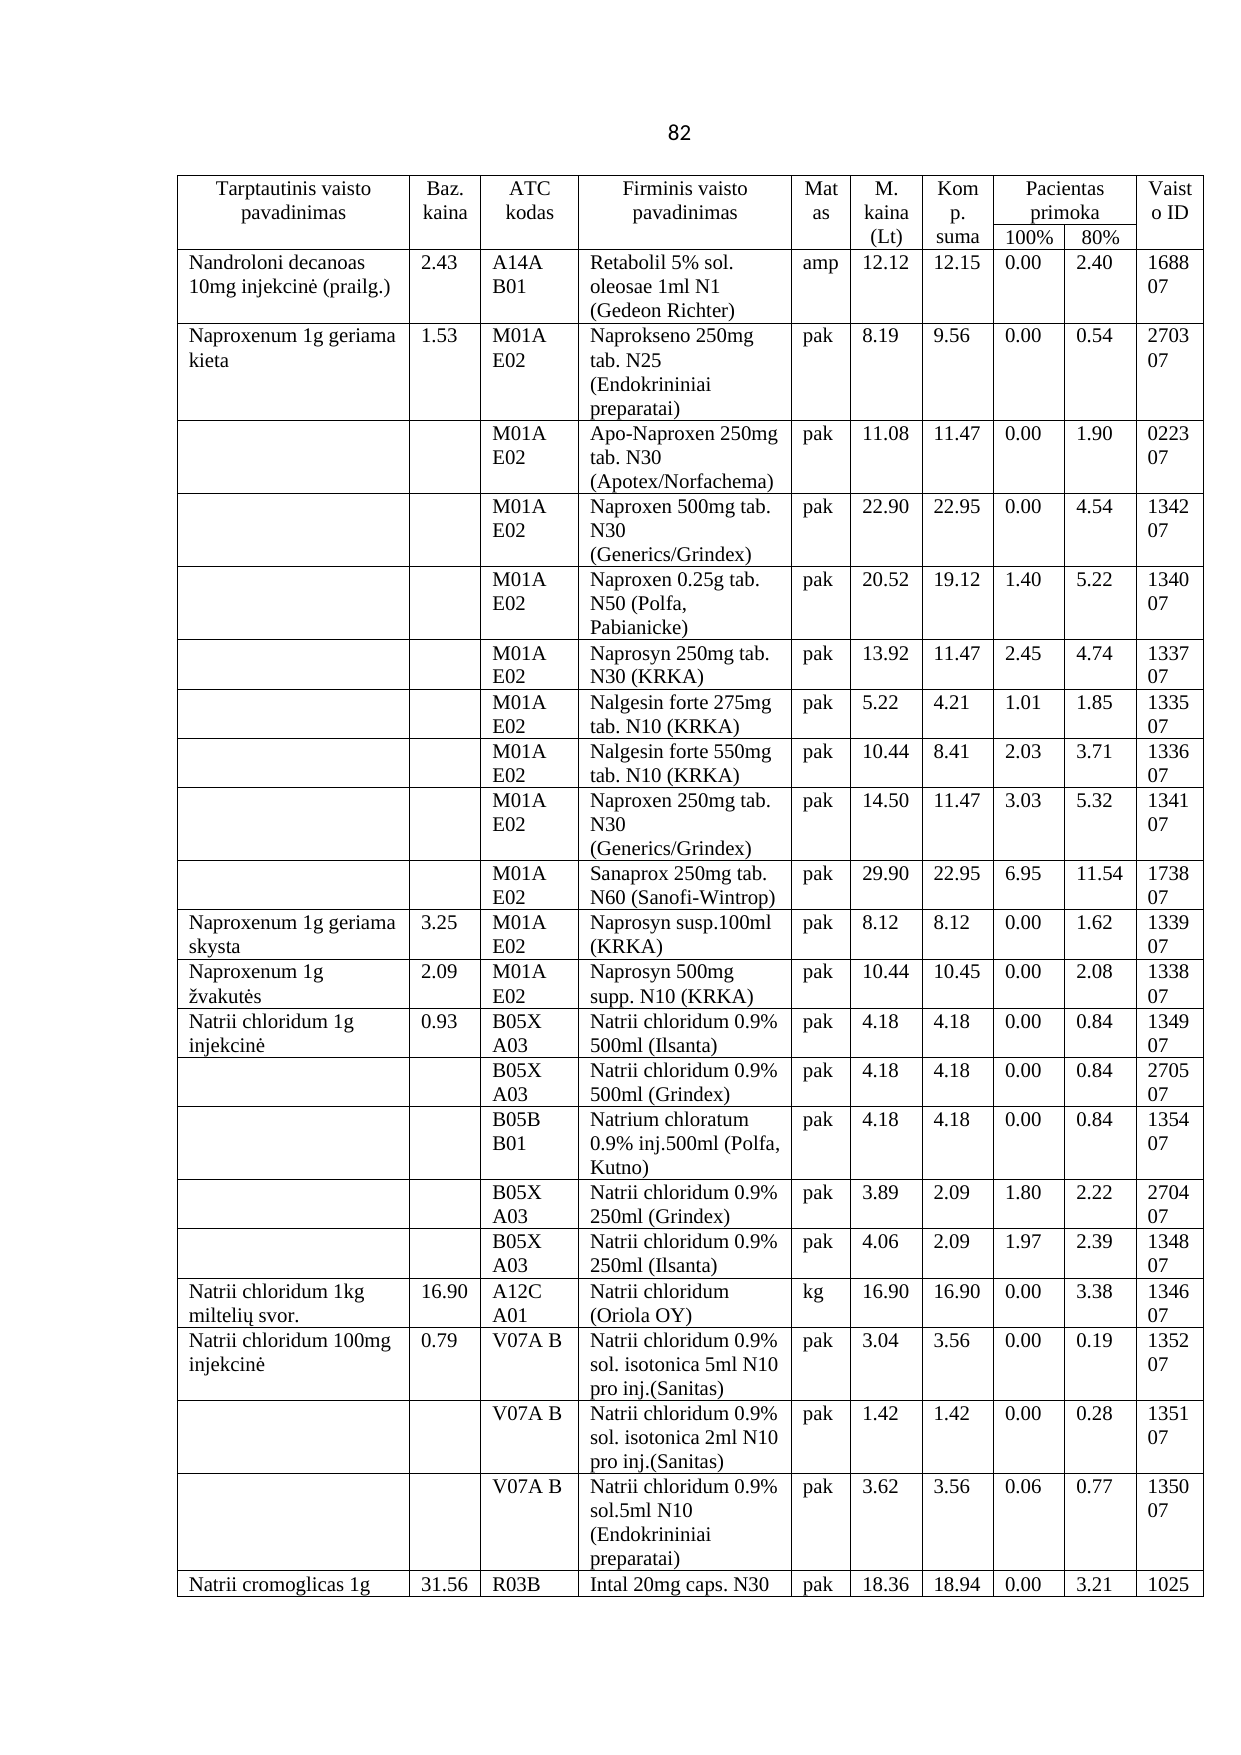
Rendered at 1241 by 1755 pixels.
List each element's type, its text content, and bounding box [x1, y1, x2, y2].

table_cell M01A E02 [481, 640, 578, 688]
table_cell M01A E02 [481, 861, 578, 909]
table_cell [178, 1401, 409, 1473]
table_cell pak [792, 861, 850, 909]
table_cell 2.09 [410, 960, 480, 1008]
table_cell 0.00 [994, 960, 1064, 1008]
table_cell 133707 [1137, 640, 1203, 688]
table_cell 5.22 [1065, 567, 1136, 639]
table_cell 1.62 [1065, 910, 1136, 958]
table_cell pak [792, 567, 850, 639]
table_cell 3.62 [851, 1474, 922, 1570]
table_cell V07A B [481, 1401, 578, 1473]
table_cell Naprosyn 250mg tab. N30 (KRKA) [579, 640, 791, 688]
table_cell 3.38 [1065, 1279, 1136, 1327]
table_cell 173807 [1137, 861, 1203, 909]
table_cell 3.71 [1065, 739, 1136, 787]
table_cell 8.12 [851, 910, 922, 958]
table_cell A12C A01 [481, 1279, 578, 1327]
table_cell 0.84 [1065, 1009, 1136, 1057]
table_cell 168807 [1137, 250, 1203, 322]
table_cell 11.47 [923, 421, 993, 493]
table_cell Natrii chloridum 0.9% sol.5ml N10 (Endokrininiai preparatai) [579, 1474, 791, 1570]
table_cell 1.97 [994, 1229, 1064, 1277]
table_cell 134207 [1137, 494, 1203, 566]
table_cell pak [792, 1107, 850, 1179]
table_cell 2.40 [1065, 250, 1136, 322]
table_cell pak [792, 788, 850, 860]
table_cell 12.15 [923, 250, 993, 322]
table_cell 5.32 [1065, 788, 1136, 860]
table_cell 2.08 [1065, 960, 1136, 1008]
table_cell [178, 1180, 409, 1228]
table_header Firminis vaisto pavadinimas [579, 176, 791, 249]
table_cell 8.41 [923, 739, 993, 787]
table_cell 0.00 [994, 1571, 1064, 1596]
table_cell 0.00 [994, 250, 1064, 322]
table_cell 0.00 [994, 324, 1064, 420]
table_cell B05X A03 [481, 1058, 578, 1106]
table_cell 3.03 [994, 788, 1064, 860]
table_cell A14A B01 [481, 250, 578, 322]
table_cell Natrii chloridum 100mg injekcinė [178, 1328, 409, 1400]
table_cell 6.95 [994, 861, 1064, 909]
table_cell [410, 690, 480, 738]
table_cell Natrium chloratum 0.9% inj.500ml (Polfa, Kutno) [579, 1107, 791, 1179]
table_cell 133507 [1137, 690, 1203, 738]
table_cell 134007 [1137, 567, 1203, 639]
table_cell [178, 421, 409, 493]
table_cell [178, 494, 409, 566]
table_cell [410, 640, 480, 688]
table_cell 2.45 [994, 640, 1064, 688]
table_cell pak [792, 1571, 850, 1596]
table_cell 135407 [1137, 1107, 1203, 1179]
table_cell Natrii chloridum 1kg miltelių svor. [178, 1279, 409, 1327]
table_cell 133907 [1137, 910, 1203, 958]
table_cell pak [792, 1058, 850, 1106]
table_cell pak [792, 1229, 850, 1277]
table_cell 134907 [1137, 1009, 1203, 1057]
table_cell Natrii chloridum 0.9% sol. isotonica 5ml N10 pro inj.(Sanitas) [579, 1328, 791, 1400]
table_cell pak [792, 1328, 850, 1400]
table_cell 270407 [1137, 1180, 1203, 1228]
table_cell 22.95 [923, 861, 993, 909]
table_header Vaisto ID [1137, 176, 1203, 249]
table_cell 29.90 [851, 861, 922, 909]
table_cell V07A B [481, 1474, 578, 1570]
table_cell 10.45 [923, 960, 993, 1008]
table_cell 16.90 [923, 1279, 993, 1327]
table_cell 22.90 [851, 494, 922, 566]
table_cell 3.89 [851, 1180, 922, 1228]
table_cell 3.56 [923, 1328, 993, 1400]
table_cell 135007 [1137, 1474, 1203, 1570]
table_cell 18.36 [851, 1571, 922, 1596]
table_cell 1.40 [994, 567, 1064, 639]
table_cell 4.06 [851, 1229, 922, 1277]
table_cell 4.18 [923, 1009, 993, 1057]
table_cell 100% [994, 225, 1064, 249]
table_cell pak [792, 690, 850, 738]
table_cell 13.92 [851, 640, 922, 688]
table_cell Naproxen 0.25g tab. N50 (Polfa, Pabianicke) [579, 567, 791, 639]
table_cell 10.44 [851, 960, 922, 1008]
table_cell Naprosyn susp.100ml (KRKA) [579, 910, 791, 958]
table_cell 0.00 [994, 421, 1064, 493]
table_header Baz. kaina [410, 176, 480, 249]
table_cell [178, 1229, 409, 1277]
table_cell 1.90 [1065, 421, 1136, 493]
table_cell 1.85 [1065, 690, 1136, 738]
table_cell [410, 1058, 480, 1106]
table_cell pak [792, 1474, 850, 1570]
table_cell M01A E02 [481, 494, 578, 566]
table_cell 270307 [1137, 324, 1203, 420]
table_cell [410, 788, 480, 860]
table_cell M01A E02 [481, 960, 578, 1008]
table_cell 3.25 [410, 910, 480, 958]
table_cell 0.84 [1065, 1107, 1136, 1179]
table_cell M01A E02 [481, 567, 578, 639]
table_cell V07A B [481, 1328, 578, 1400]
table_cell 0.00 [994, 910, 1064, 958]
table_cell 1.42 [923, 1401, 993, 1473]
table_cell pak [792, 421, 850, 493]
table_cell 4.18 [923, 1058, 993, 1106]
table_cell 1025 [1137, 1571, 1203, 1596]
table_cell 31.56 [410, 1571, 480, 1596]
table_cell Intal 20mg caps. N30 [579, 1571, 791, 1596]
table_cell 3.21 [1065, 1571, 1136, 1596]
table_cell kg [792, 1279, 850, 1327]
table_cell 19.12 [923, 567, 993, 639]
table_cell M01A E02 [481, 690, 578, 738]
table_cell 22.95 [923, 494, 993, 566]
table_cell 1.53 [410, 324, 480, 420]
table_cell [178, 1474, 409, 1570]
table_cell [178, 739, 409, 787]
table_cell Natrii chloridum 0.9% sol. isotonica 2ml N10 pro inj.(Sanitas) [579, 1401, 791, 1473]
table_cell 10.44 [851, 739, 922, 787]
table_cell pak [792, 1180, 850, 1228]
table_cell 0.54 [1065, 324, 1136, 420]
table_cell B05X A03 [481, 1009, 578, 1057]
table_cell [410, 421, 480, 493]
table_cell 11.47 [923, 640, 993, 688]
table_header ATC kodas [481, 176, 578, 249]
table_cell pak [792, 324, 850, 420]
table_header Matas [792, 176, 850, 249]
table_cell [178, 1107, 409, 1179]
table_cell Natrii chloridum (Oriola OY) [579, 1279, 791, 1327]
table_cell 134807 [1137, 1229, 1203, 1277]
table_cell 0.00 [994, 1009, 1064, 1057]
table_cell 1.42 [851, 1401, 922, 1473]
table_cell [178, 690, 409, 738]
table_cell 11.08 [851, 421, 922, 493]
table_cell M01A E02 [481, 324, 578, 420]
table_cell 8.12 [923, 910, 993, 958]
table_cell [178, 567, 409, 639]
table_cell 134607 [1137, 1279, 1203, 1327]
table_cell Nandroloni decanoas 10mg injekcinė (prailg.) [178, 250, 409, 322]
table_cell 2.03 [994, 739, 1064, 787]
table_cell M01A E02 [481, 910, 578, 958]
table_cell Naprokseno 250mg tab. N25 (Endokrininiai preparatai) [579, 324, 791, 420]
table_cell 18.94 [923, 1571, 993, 1596]
table_cell Natrii cromoglicas 1g [178, 1571, 409, 1596]
table_cell 3.56 [923, 1474, 993, 1570]
table_cell 11.47 [923, 788, 993, 860]
table_cell 16.90 [410, 1279, 480, 1327]
table_cell 2.39 [1065, 1229, 1136, 1277]
table_cell pak [792, 910, 850, 958]
table_header Tarptautinis vaisto pavadinimas [178, 176, 409, 249]
table_cell pak [792, 960, 850, 1008]
table_cell 270507 [1137, 1058, 1203, 1106]
table_cell [410, 1180, 480, 1228]
table_cell M01A E02 [481, 788, 578, 860]
table_cell Sanaprox 250mg tab. N60 (Sanofi-Wintrop) [579, 861, 791, 909]
table_header Pacientas primoka [994, 176, 1136, 224]
table_cell 0.28 [1065, 1401, 1136, 1473]
table_cell 0.93 [410, 1009, 480, 1057]
table_cell Nalgesin forte 550mg tab. N10 (KRKA) [579, 739, 791, 787]
table_cell 0.19 [1065, 1328, 1136, 1400]
table_cell 14.50 [851, 788, 922, 860]
table_cell 5.22 [851, 690, 922, 738]
table_cell pak [792, 1009, 850, 1057]
table_cell Natrii chloridum 0.9% 250ml (Grindex) [579, 1180, 791, 1228]
table_cell 8.19 [851, 324, 922, 420]
table_cell 133607 [1137, 739, 1203, 787]
table_cell pak [792, 494, 850, 566]
table_cell 133807 [1137, 960, 1203, 1008]
table_cell 4.18 [851, 1058, 922, 1106]
table_cell 12.12 [851, 250, 922, 322]
table_cell [410, 1107, 480, 1179]
table_cell 4.18 [851, 1009, 922, 1057]
table_cell B05B B01 [481, 1107, 578, 1179]
table_cell 20.52 [851, 567, 922, 639]
table_cell B05X A03 [481, 1180, 578, 1228]
table_cell 0.06 [994, 1474, 1064, 1570]
table_cell [410, 1401, 480, 1473]
table_cell B05X A03 [481, 1229, 578, 1277]
table_cell 16.90 [851, 1279, 922, 1327]
table_cell 0.00 [994, 1401, 1064, 1473]
table_cell 0.77 [1065, 1474, 1136, 1570]
table_cell 134107 [1137, 788, 1203, 860]
table_cell [410, 739, 480, 787]
table_header M. kaina (Lt) [851, 176, 922, 249]
table_cell 135207 [1137, 1328, 1203, 1400]
table_cell 0.00 [994, 1279, 1064, 1327]
table_cell Retabolil 5% sol. oleosae 1ml N1 (Gedeon Richter) [579, 250, 791, 322]
table_cell Naproxenum 1g geriama skysta [178, 910, 409, 958]
table_cell 4.18 [923, 1107, 993, 1179]
table_cell 4.18 [851, 1107, 922, 1179]
table_cell 4.54 [1065, 494, 1136, 566]
table_cell 2.22 [1065, 1180, 1136, 1228]
table_cell [178, 788, 409, 860]
table_header Komp. suma (Lt) [923, 176, 993, 249]
table_cell [410, 1229, 480, 1277]
table_cell 0.00 [994, 1058, 1064, 1106]
table_cell 3.04 [851, 1328, 922, 1400]
table_cell 0.00 [994, 494, 1064, 566]
table_cell pak [792, 640, 850, 688]
table_cell Naproxen 250mg tab. N30 (Generics/Grindex) [579, 788, 791, 860]
table_cell Natrii chloridum 0.9% 500ml (Ilsanta) [579, 1009, 791, 1057]
table_cell R03B [481, 1571, 578, 1596]
table_cell 4.74 [1065, 640, 1136, 688]
table_cell [410, 494, 480, 566]
table_cell Apo-Naproxen 250mg tab. N30 (Apotex/Norfachema) [579, 421, 791, 493]
table_cell Natrii chloridum 1g injekcinė [178, 1009, 409, 1057]
table_cell amp [792, 250, 850, 322]
table_cell 2.43 [410, 250, 480, 322]
table_cell Naproxen 500mg tab. N30 (Generics/Grindex) [579, 494, 791, 566]
table_cell 022307 [1137, 421, 1203, 493]
table_cell M01A E02 [481, 739, 578, 787]
table_cell 1.01 [994, 690, 1064, 738]
table_cell [178, 1058, 409, 1106]
table_cell 2.09 [923, 1180, 993, 1228]
table_cell 0.00 [994, 1107, 1064, 1179]
table_cell Nalgesin forte 275mg tab. N10 (KRKA) [579, 690, 791, 738]
table_cell 0.84 [1065, 1058, 1136, 1106]
table_cell Natrii chloridum 0.9% 250ml (Ilsanta) [579, 1229, 791, 1277]
table_cell 9.56 [923, 324, 993, 420]
table_cell [178, 640, 409, 688]
table_cell [410, 861, 480, 909]
table_cell 1.80 [994, 1180, 1064, 1228]
table_cell 0.00 [994, 1328, 1064, 1400]
table_cell [178, 861, 409, 909]
table_cell 0.79 [410, 1328, 480, 1400]
table_cell 135107 [1137, 1401, 1203, 1473]
table_cell pak [792, 1401, 850, 1473]
table_cell Naprosyn 500mg supp. N10 (KRKA) [579, 960, 791, 1008]
table_cell Natrii chloridum 0.9% 500ml (Grindex) [579, 1058, 791, 1106]
table_cell M01A E02 [481, 421, 578, 493]
table_cell pak [792, 739, 850, 787]
table_cell Naproxenum 1g geriama kieta [178, 324, 409, 420]
table_cell [410, 567, 480, 639]
table_cell [410, 1474, 480, 1570]
table_cell 2.09 [923, 1229, 993, 1277]
table_cell 80% [1065, 225, 1136, 249]
table_cell 11.54 [1065, 861, 1136, 909]
table_cell 4.21 [923, 690, 993, 738]
table_cell Naproxenum 1g žvakutės [178, 960, 409, 1008]
